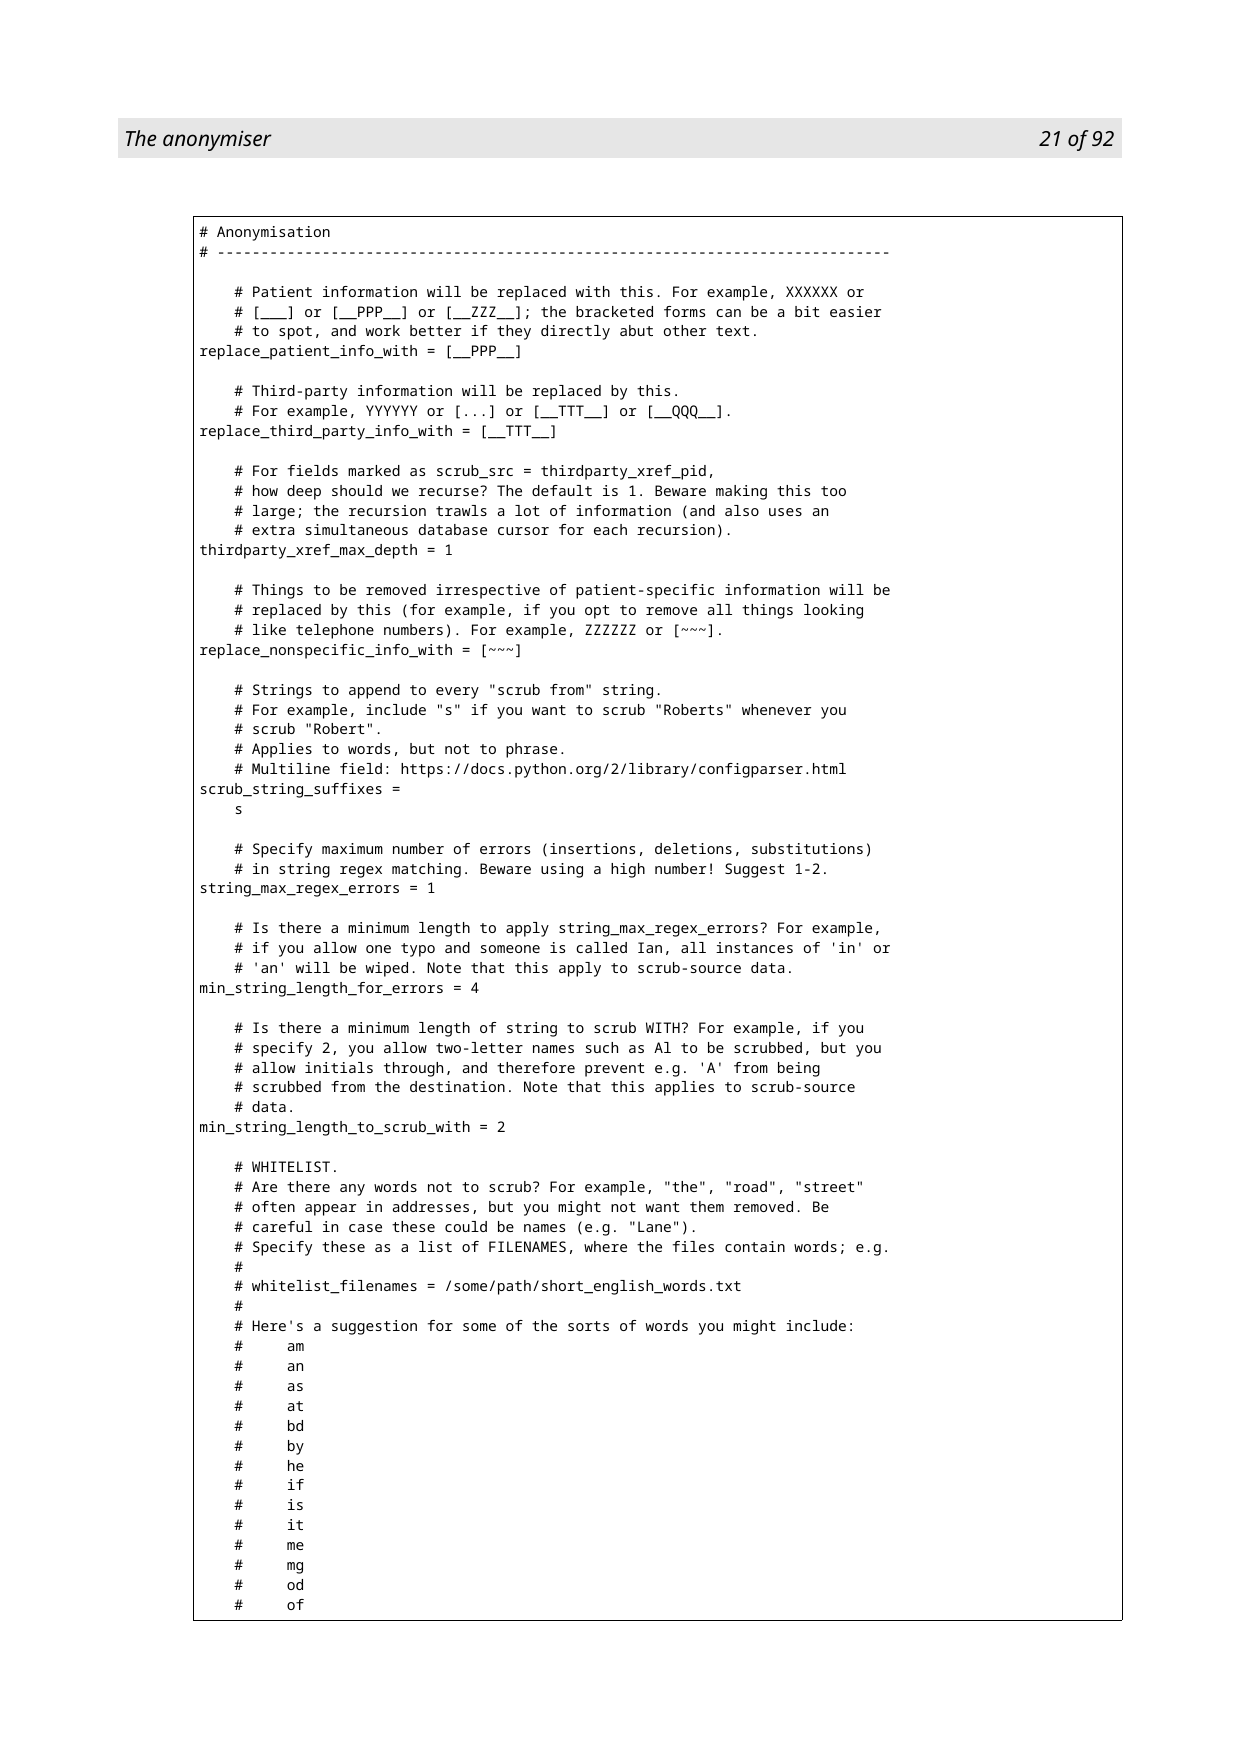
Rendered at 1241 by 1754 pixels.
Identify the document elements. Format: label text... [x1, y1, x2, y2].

table_header ----------------------------------------------------------------------------- # Anonymisation # ----------------------------------------------------------------------------- # Patient information will be replaced with this. For example, XXXXXX or # [___] or [__PPP__] or [__ZZZ__]; the bracketed forms can be a bit easier # to spot, and work better if they directly abut other text. replace_patient_info_with = [__PPP__] # Third-party information will be replaced by this. # For example, YYYYYY or [...] or [__TTT__] or [__QQQ__]. replace_third_party_info_with = [__TTT__] # For fields marked as scrub_src = thirdparty_xref_pid, # how deep should we recurse? The default is 1. Beware making this too # large; the recursion trawls a lot of information (and also uses an # extra simultaneous database cursor for each recursion). thirdparty_xref_max_depth = 1 # Things to be removed irrespective of patient-specific information will be # replaced by this (for example, if you opt to remove all things looking # like telephone numbers). For example, ZZZZZZ or [~~~]. replace_nonspecific_info_with = [~~~] # Strings to append to every "scrub from" string. # For example, include "s" if you want to scrub "Roberts" whenever you # scrub "Robert". # Applies to words, but not to phrase. # Multiline field: https://docs.python.org/2/library/configparser.html scrub_string_suffixes = s # Specify maximum number of errors (insertions, deletions, substitutions) # in string regex matching. Beware using a high number! Suggest 1-2. string_max_regex_errors = 1 # Is there a minimum length to apply string_max_regex_errors? For example, # if you allow one typo and someone is called Ian, all instances of 'in' or # 'an' will be wiped. Note that this apply to scrub-source data. min_string_length_for_errors = 4 # Is there a minimum length of string to scrub WITH? For example, if you # specify 2, you allow two-letter names such as Al to be scrubbed, but you # allow initials through, and therefore prevent e.g. 'A' from being # scrubbed from the destination. Note that this applies to scrub-source # data. min_string_length_to_scrub_with = 2 # WHITELIST. # Are there any words not to scrub? For example, "the", "road", "street" # often appear in addresses, but you might not want them removed. Be # careful in case these could be names (e.g. "Lane"). # Specify these as a list of FILENAMES, where the files contain words; e.g. # # whitelist_filenames = /some/path/short_english_words.txt # # Here's a suggestion for some of the sorts of words you might include: # am # an # as # at # bd # by # he # if # is # it # me # mg # od # of [194, 217, 1122, 1620]
